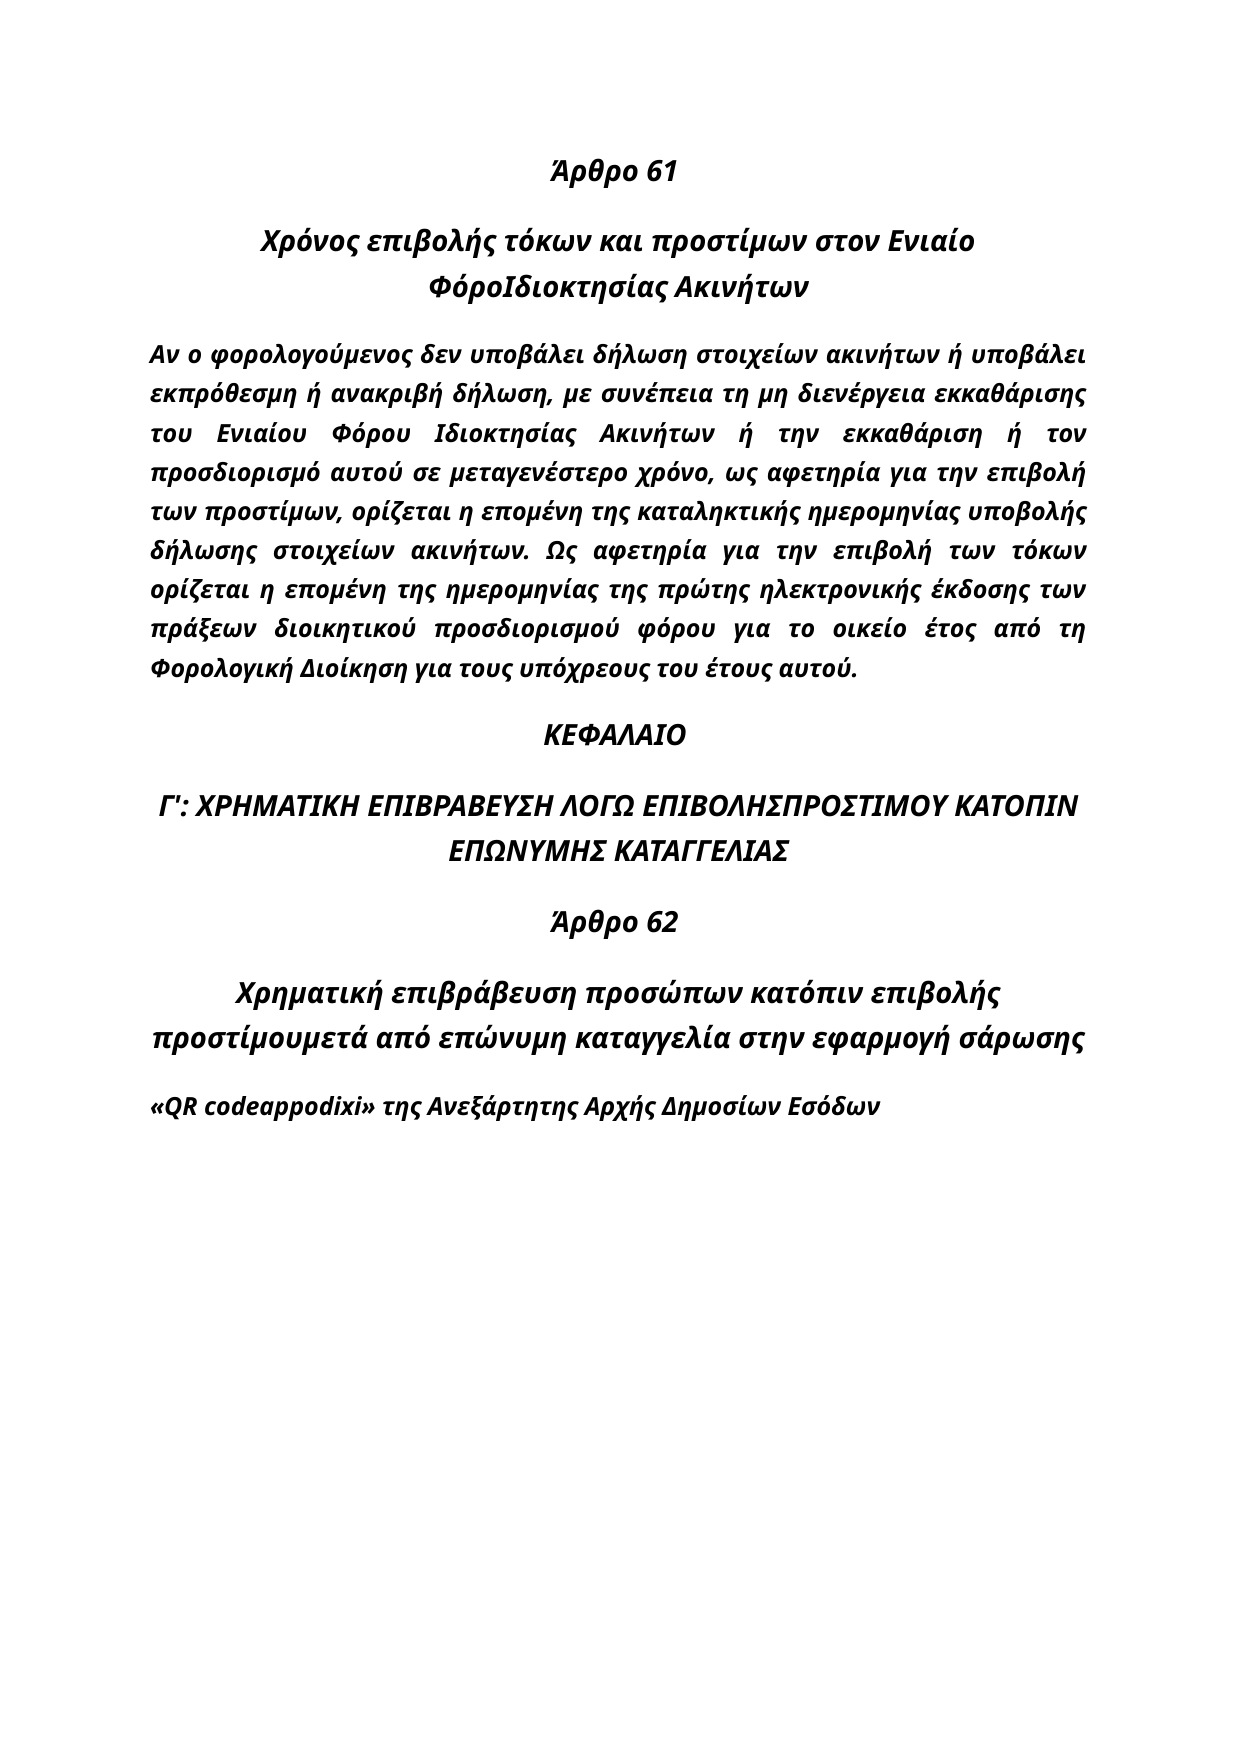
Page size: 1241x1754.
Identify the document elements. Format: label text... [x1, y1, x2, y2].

subtitle ΚΕΦΑΛΑΙΟ [150, 714, 1090, 754]
subtitle Γ': ΧΡΗΜΑΤΙΚΗ ΕΠΙΒΡΑΒΕΥΣΗ ΛΟΓΩ ΕΠΙΒΟΛΗΣΠΡΟΣΤΙΜΟΥ ΚΑΤΟΠΙΝ ΕΠΩΝΥΜΗΣ ΚΑΤΑΓΓΕΛΙΑΣ [150, 785, 1090, 870]
subtitle Άρθρο 61 [150, 150, 1090, 190]
subtitle Άρθρο 62 [150, 901, 1090, 941]
text Αν ο φορολογούμενος δεν υποβάλει δήλωση στοιχείων ακινήτων ή υποβάλει εκπρόθεσμη ή ανακριβή δήλωση, με συνέπεια τη μη διενέργεια εκκαθάρισης του Ενιαίου Φόρου Ιδιοκτησίας Ακινήτων ή την εκκαθάριση ή τον προσδιορισμό αυτού σε μεταγενέστερο χρόνο, ως αφετηρία για την επιβολή των προστίμων, ορίζεται η επομένη της καταληκτικής ημερομηνίας υποβολής δήλωσης στοιχείων ακινήτων. Ως αφετηρία για την επιβολή των τόκων ορίζεται η επομένη της ημερομηνίας της πρώτης ηλεκτρονικής έκδοσης των πράξεων διοικητικού προσδιορισμού φόρου για το οικείο έτος από τη Φορολογική Διοίκηση για τους υπόχρεους του έτους αυτού. [150, 337, 1090, 684]
subtitle Χρόνος επιβολής τόκων και προστίμων στον Ενιαίο ΦόροΙδιοκτησίας Ακινήτων [150, 221, 1090, 306]
subtitle Χρηματική επιβράβευση προσώπων κατόπιν επιβολής προστίμουμετά από επώνυμη καταγγελία στην εφαρμογή σάρωσης [150, 972, 1090, 1057]
text «QR codeappodixi» της Ανεξάρτητης Αρχής Δημοσίων Εσόδων [150, 1088, 1090, 1122]
